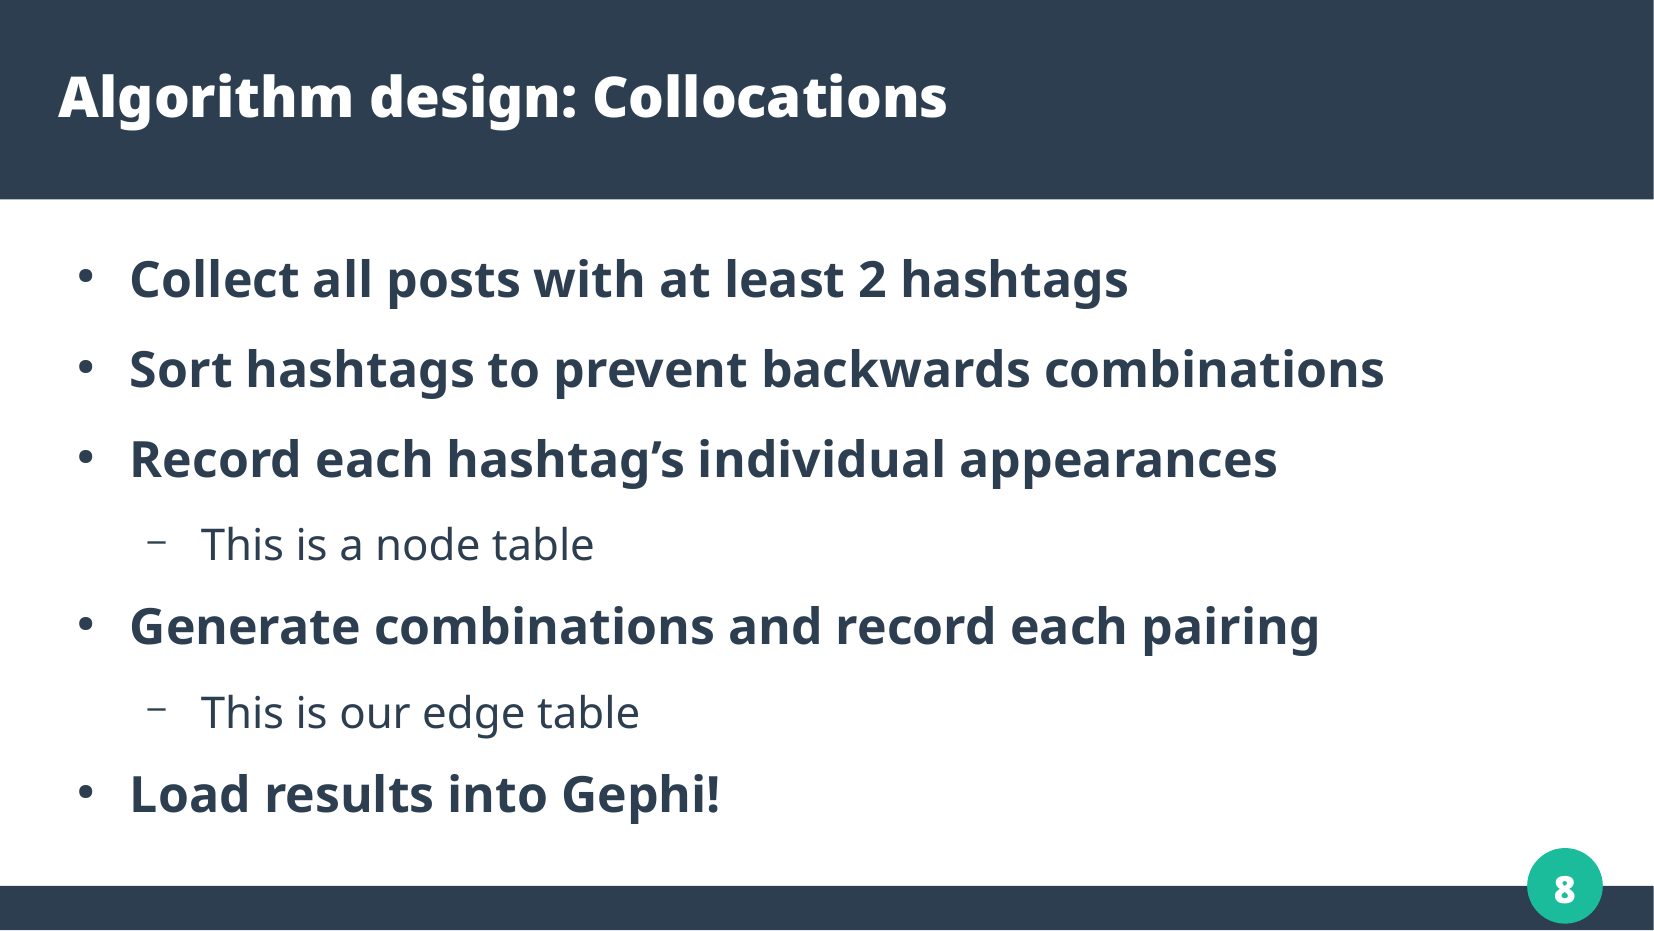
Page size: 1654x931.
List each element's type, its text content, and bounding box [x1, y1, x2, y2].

list Collect all posts with at least 2 hashtags Sort hashtags to prevent backwards combinations Record each hashtag’s individual appearances This is a node table Generate combinations and record each pairing This is our edge table Load results into Gephi! [59, 243, 1595, 864]
title Algorithm design: Collocations [59, 37, 1595, 155]
